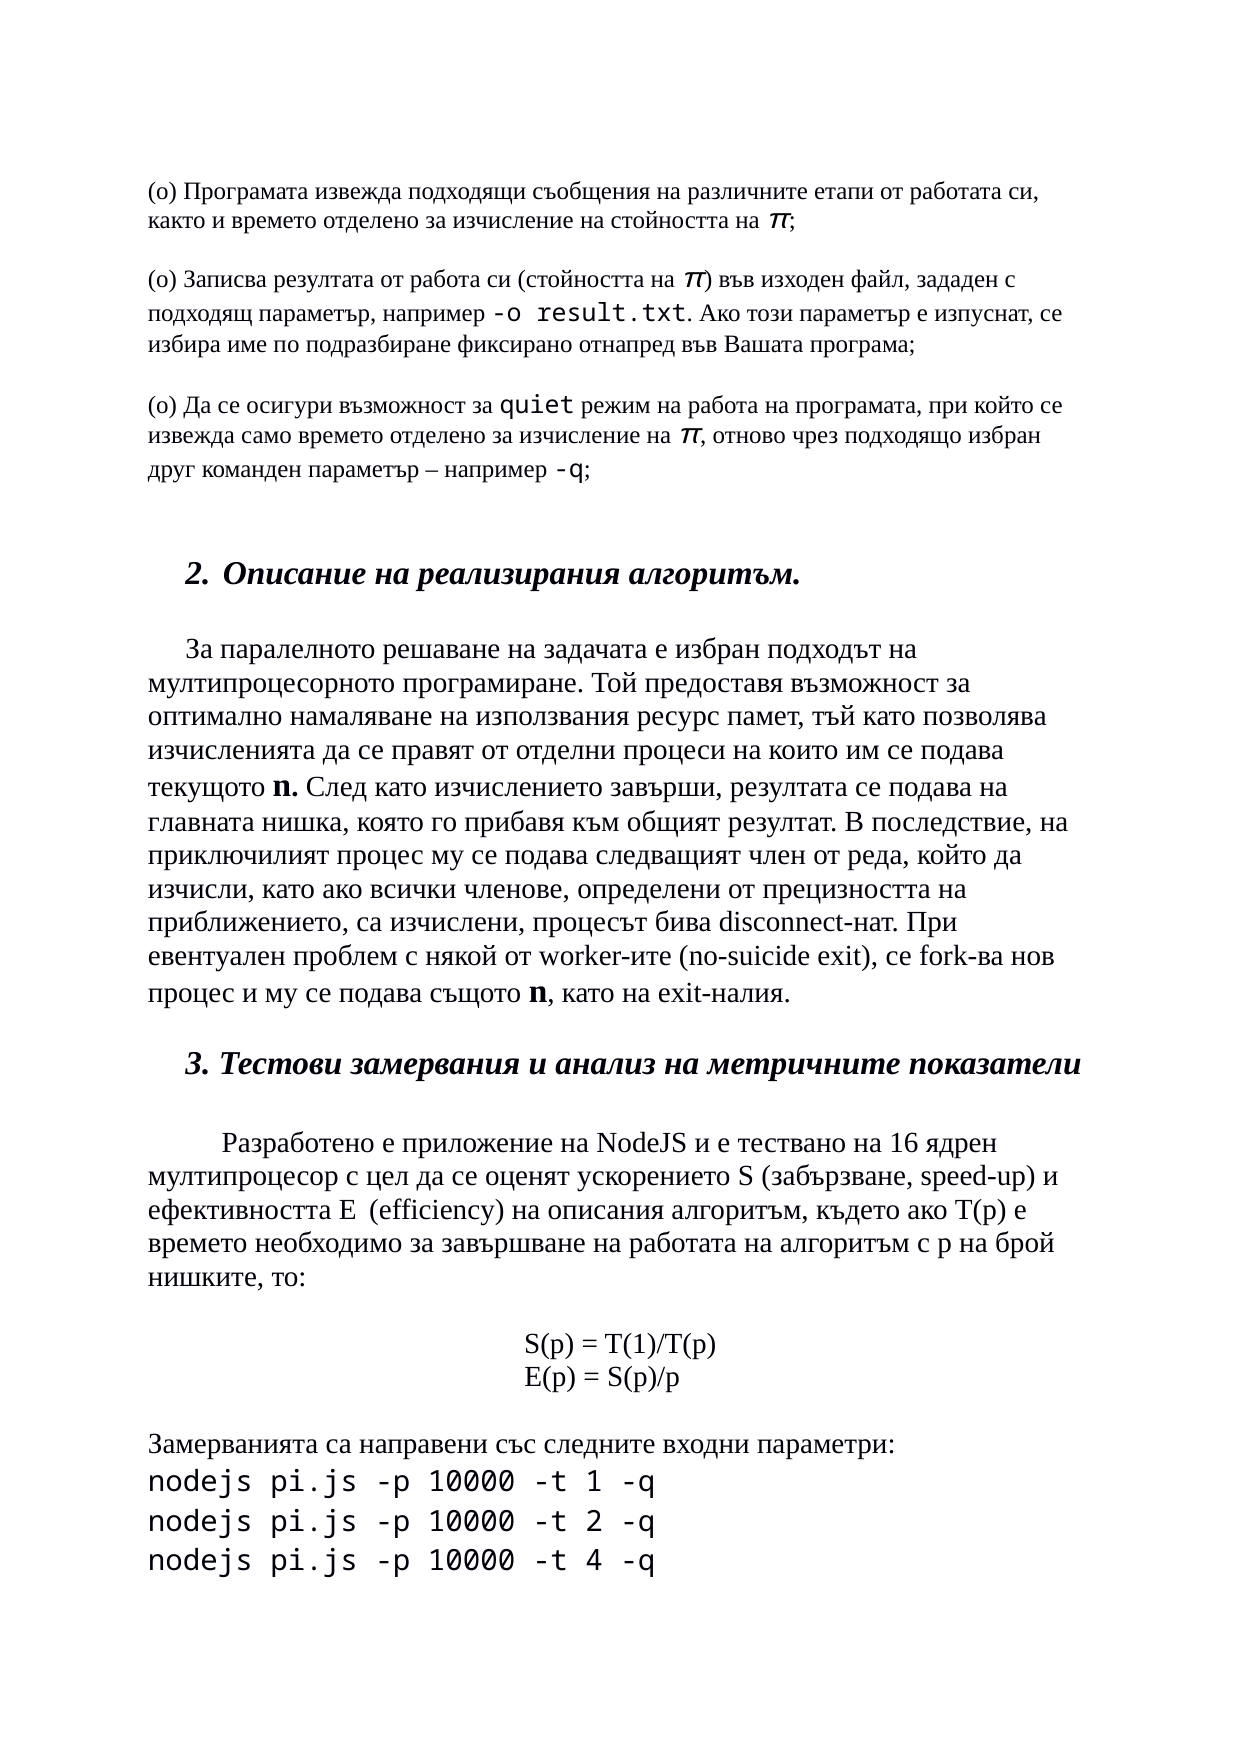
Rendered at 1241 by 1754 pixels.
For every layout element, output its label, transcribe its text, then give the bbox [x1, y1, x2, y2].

text (o) Да се осигури възможност за quiet режим на работа на програмата, при който се извежда само времето отделено за изчисление на , отново чрез подходящо избран друг команден параметър – например -q; [148, 386, 1093, 485]
text S(p) = T(1)/T(p) [148, 1326, 1093, 1359]
text nodejs pi.js -p 10000 -t 1 -q [148, 1460, 1093, 1500]
list 3. Тестови замервания и анализ на метричните показатели [185, 1043, 1093, 1082]
list Описание на реализирания алгоритъм. [185, 553, 1093, 592]
text За паралелното решаване на задачата е избран подходът на мултипроцесорното програмиране. Той предоставя възможност за оптимално намаляване на използвания ресурс памет, тъй като позволява изчисленията да се правят от отделни процеси на които им се подава текущото n. След като изчислението завърши, резултата се подава на главната нишка, която го прибавя към общият резултат. В последствие, на приключилият процес му се подава следващият член от реда, който да изчисли, като ако всички членове, определени от прецизността на приближението, са изчислени, процесът бива disconnect-нат. При евентуален проблем с някой от worker-ите (no-suicide exit), се fork-ва нов процес и му се подава същото n, като на exit-налия. [148, 631, 1093, 1010]
text Замерванията са направени със следните входни параметри: [148, 1427, 1093, 1460]
text Разработено е приложение на NodeJS и е тествано на 16 ядрен мултипроцесор с цел да се оценят ускорението S (забързване, speed-up) и ефективността Е (efficiency) на описания алгоритъм, където ако T(p) е времето необходимо за завършване на работата на алгоритъм с p на брой нишките, то: [148, 1125, 1093, 1292]
text nodejs pi.js -p 10000 -t 4 -q [148, 1539, 1093, 1579]
text (o) Записва резултата от работа си (стойността на ) във изходен файл, зададен с подходящ параметър, например -o result.txt. Ако този параметър е изпуснат, се избира име по подразбиране фиксирано отнапред във Вашата програма; [148, 264, 1093, 358]
text (о) Програмата извежда подходящи съобщения на различните етапи от работата си, както и времето отделено за изчисление на стойността на ; [148, 176, 1093, 236]
text nodejs pi.js -p 10000 -t 2 -q [148, 1500, 1093, 1539]
text E(p) = S(p)/p [148, 1359, 1093, 1393]
